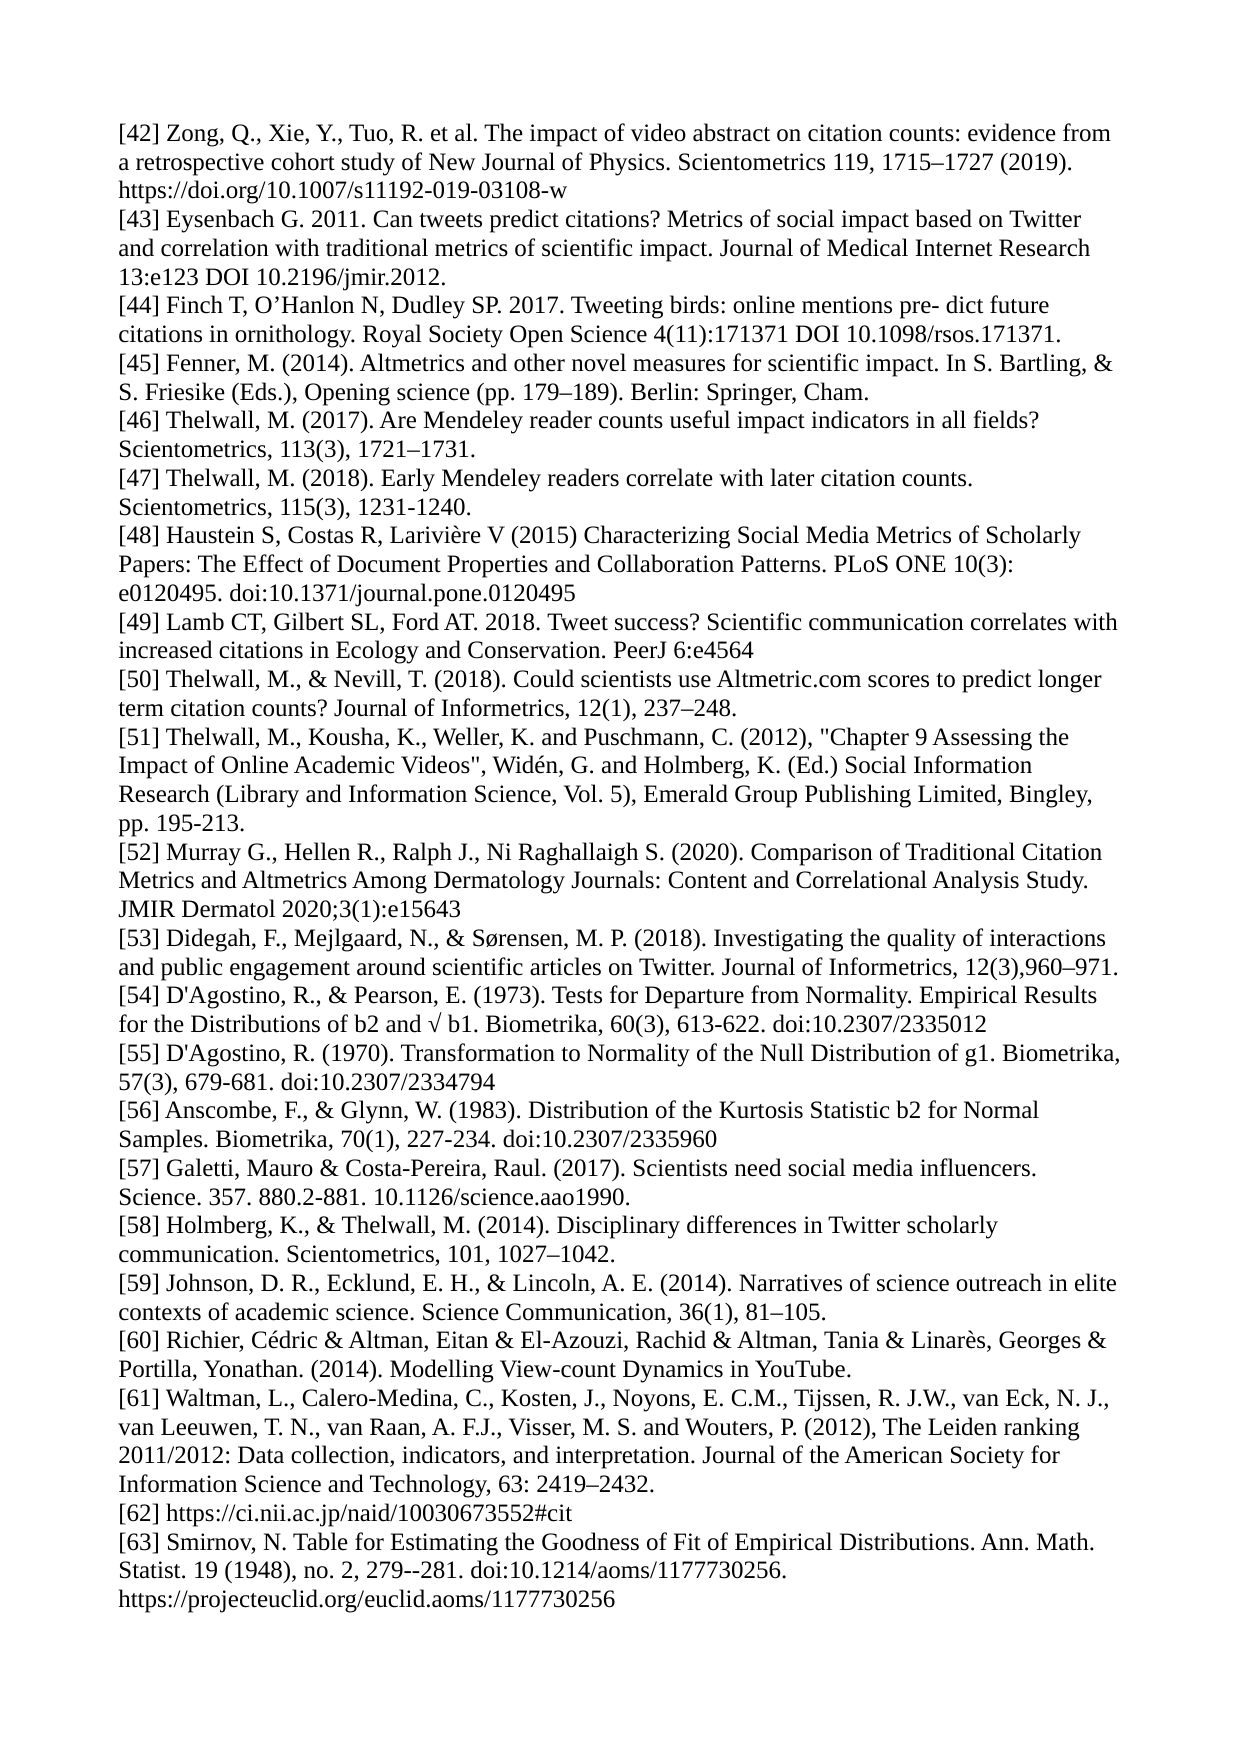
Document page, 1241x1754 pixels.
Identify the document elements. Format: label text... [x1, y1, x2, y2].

text [61] Waltman, L., Calero-Medina, C., Kosten, J., Noyons, E. C.M., Tijssen, R. J.W., van Eck, N. J., van Leeuwen, T. N., van Raan, A. F.J., Visser, M. S. and Wouters, P. (2012), The Leiden ranking 2011/2012: Data collection, indicators, and interpretation. Journal of the American Society for Information Science and Technology, 63: 2419–2432. [118, 1383, 1122, 1498]
text [53] Didegah, F., Mejlgaard, N., & Sørensen, M. P. (2018). Investigating the quality of interactions and public engagement around scientific articles on Twitter. Journal of Informetrics, 12(3),960–971. [118, 923, 1122, 981]
text [42] Zong, Q., Xie, Y., Tuo, R. et al. The impact of video abstract on citation counts: evidence from a retrospective cohort study of New Journal of Physics. Scientometrics 119, 1715–1727 (2019). https://doi.org/10.1007/s11192-019-03108-w [118, 118, 1122, 204]
text [63] Smirnov, N. Table for Estimating the Goodness of Fit of Empirical Distributions. Ann. Math. Statist. 19 (1948), no. 2, 279--281. doi:10.1214/aoms/1177730256. https://projecteuclid.org/euclid.aoms/1177730256 [118, 1527, 1122, 1613]
text [43] Eysenbach G. 2011. Can tweets predict citations? Metrics of social impact based on Twitter and correlation with traditional metrics of scientific impact. Journal of Medical Internet Research 13:e123 DOI 10.2196/jmir.2012. [118, 204, 1122, 291]
text [58] Holmberg, K., & Thelwall, M. (2014). Disciplinary differences in Twitter scholarly communication. Scientometrics, 101, 1027–1042. [118, 1211, 1122, 1268]
text [57] Galetti, Mauro & Costa-Pereira, Raul. (2017). Scientists need social media influencers. Science. 357. 880.2-881. 10.1126/science.aao1990. [118, 1153, 1122, 1211]
text [59] Johnson, D. R., Ecklund, E. H., & Lincoln, A. E. (2014). Narratives of science outreach in elite contexts of academic science. Science Communication, 36(1), 81–105. [118, 1268, 1122, 1326]
text [60] Richier, Cédric & Altman, Eitan & El-Azouzi, Rachid & Altman, Tania & Linarès, Georges & Portilla, Yonathan. (2014). Modelling View-count Dynamics in YouTube. [118, 1326, 1122, 1383]
text [55] D'Agostino, R. (1970). Transformation to Normality of the Null Distribution of g1. Biometrika, 57(3), 679-681. doi:10.2307/2334794 [118, 1038, 1122, 1096]
text [52] Murray G., Hellen R., Ralph J., Ni Raghallaigh S. (2020). Comparison of Traditional Citation Metrics and Altmetrics Among Dermatology Journals: Content and Correlational Analysis Study. JMIR Dermatol 2020;3(1):e15643 [118, 837, 1122, 923]
text [45] Fenner, M. (2014). Altmetrics and other novel measures for scientific impact. In S. Bartling, & S. Friesike (Eds.), Opening science (pp. 179–189). Berlin: Springer, Cham. [118, 348, 1122, 406]
text [54] D'Agostino, R., & Pearson, E. (1973). Tests for Departure from Normality. Empirical Results for the Distributions of b2 and √ b1. Biometrika, 60(3), 613-622. doi:10.2307/2335012 [118, 981, 1122, 1038]
text [46] Thelwall, M. (2017). Are Mendeley reader counts useful impact indicators in all fields? Scientometrics, 113(3), 1721–1731. [118, 406, 1122, 463]
text [62] https://ci.nii.ac.jp/naid/10030673552#cit [118, 1498, 1122, 1527]
text [51] Thelwall, M., Kousha, K., Weller, K. and Puschmann, C. (2012), "Chapter 9 Assessing the Impact of Online Academic Videos", Widén, G. and Holmberg, K. (Ed.) Social Information Research (Library and Information Science, Vol. 5), Emerald Group Publishing Limited, Bingley, pp. 195-213. [118, 722, 1122, 837]
text [56] Anscombe, F., & Glynn, W. (1983). Distribution of the Kurtosis Statistic b2 for Normal Samples. Biometrika, 70(1), 227-234. doi:10.2307/2335960 [118, 1096, 1122, 1153]
text [47] Thelwall, M. (2018). Early Mendeley readers correlate with later citation counts. Scientometrics, 115(3), 1231-1240. [118, 463, 1122, 521]
text [44] Finch T, O’Hanlon N, Dudley SP. 2017. Tweeting birds: online mentions pre- dict future citations in ornithology. Royal Society Open Science 4(11):171371 DOI 10.1098/rsos.171371. [118, 291, 1122, 348]
text [50] Thelwall, M., & Nevill, T. (2018). Could scientists use Altmetric.com scores to predict longer term citation counts? Journal of Informetrics, 12(1), 237–248. [118, 664, 1122, 722]
text [49] Lamb CT, Gilbert SL, Ford AT. 2018. Tweet success? Scientific communication correlates with increased citations in Ecology and Conservation. PeerJ 6:e4564 [118, 607, 1122, 664]
text [48] Haustein S, Costas R, Larivière V (2015) Characterizing Social Media Metrics of Scholarly Papers: The Effect of Document Properties and Collaboration Patterns. PLoS ONE 10(3): e0120495. doi:10.1371/journal.pone.0120495 [118, 521, 1122, 607]
